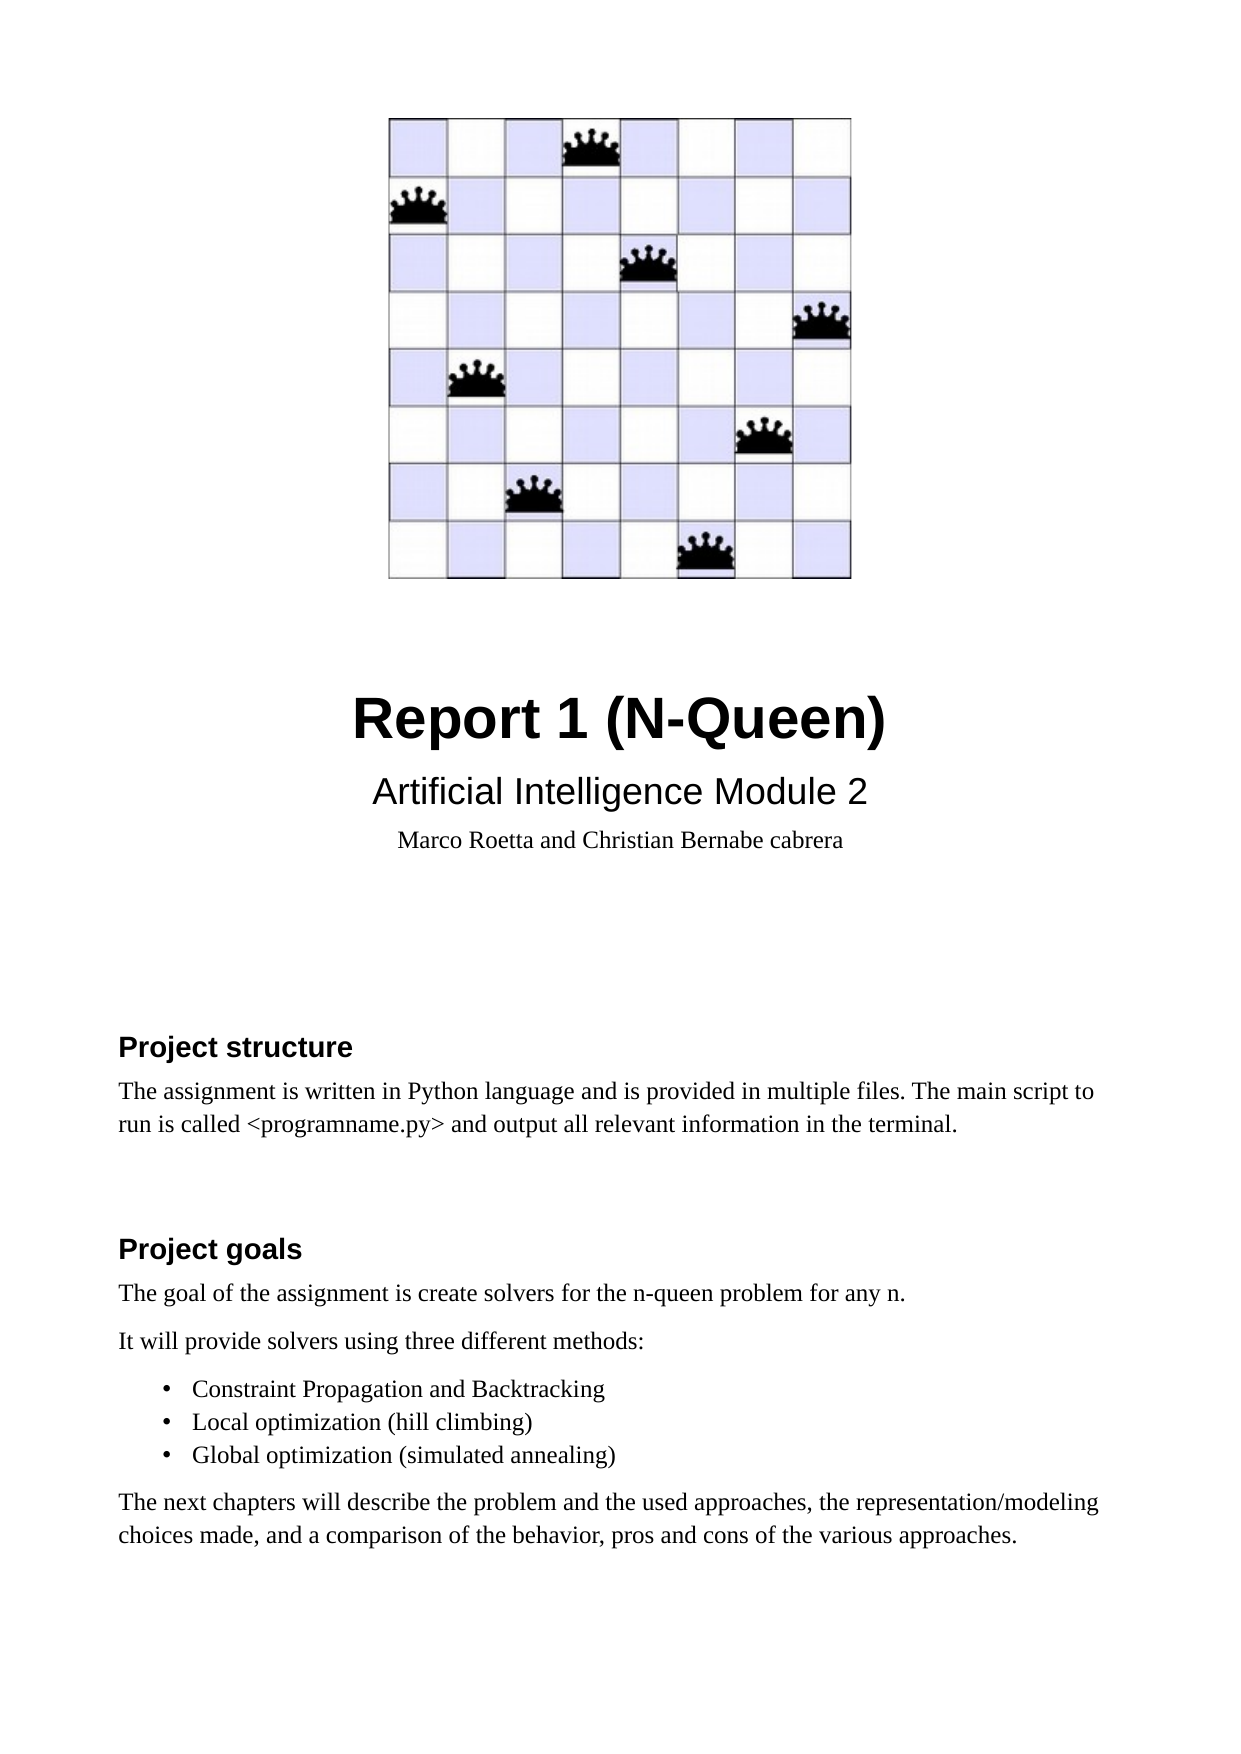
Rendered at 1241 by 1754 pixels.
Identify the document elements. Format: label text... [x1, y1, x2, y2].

list Local optimization (hill climbing) [162, 1407, 1122, 1436]
list Global optimization (simulated annealing) [162, 1440, 1122, 1468]
text The next chapters will describe the problem and the used approaches, the representation/modeling choices made, and a comparison of the behavior, pros and cons of the various approaches. [118, 1487, 1122, 1549]
subtitle Project goals [118, 1232, 1122, 1266]
text It will provide solvers using three different methods: [118, 1326, 1122, 1355]
picture [388, 118, 852, 579]
list Constraint Propagation and Backtracking [162, 1374, 1122, 1402]
title Report 1 (N-Queen) [118, 683, 1122, 751]
text The assignment is written in Python language and is provided in multiple files. The main script to run is called <programname.py> and output all relevant information in the terminal. [118, 1076, 1122, 1138]
subtitle Project structure [118, 1030, 1122, 1064]
subtitle Artificial Intelligence Module 2 [118, 769, 1122, 812]
text The goal of the assignment is create solvers for the n-queen problem for any n. [118, 1278, 1122, 1307]
text Marco Roetta and Christian Bernabe cabrera [118, 825, 1122, 854]
